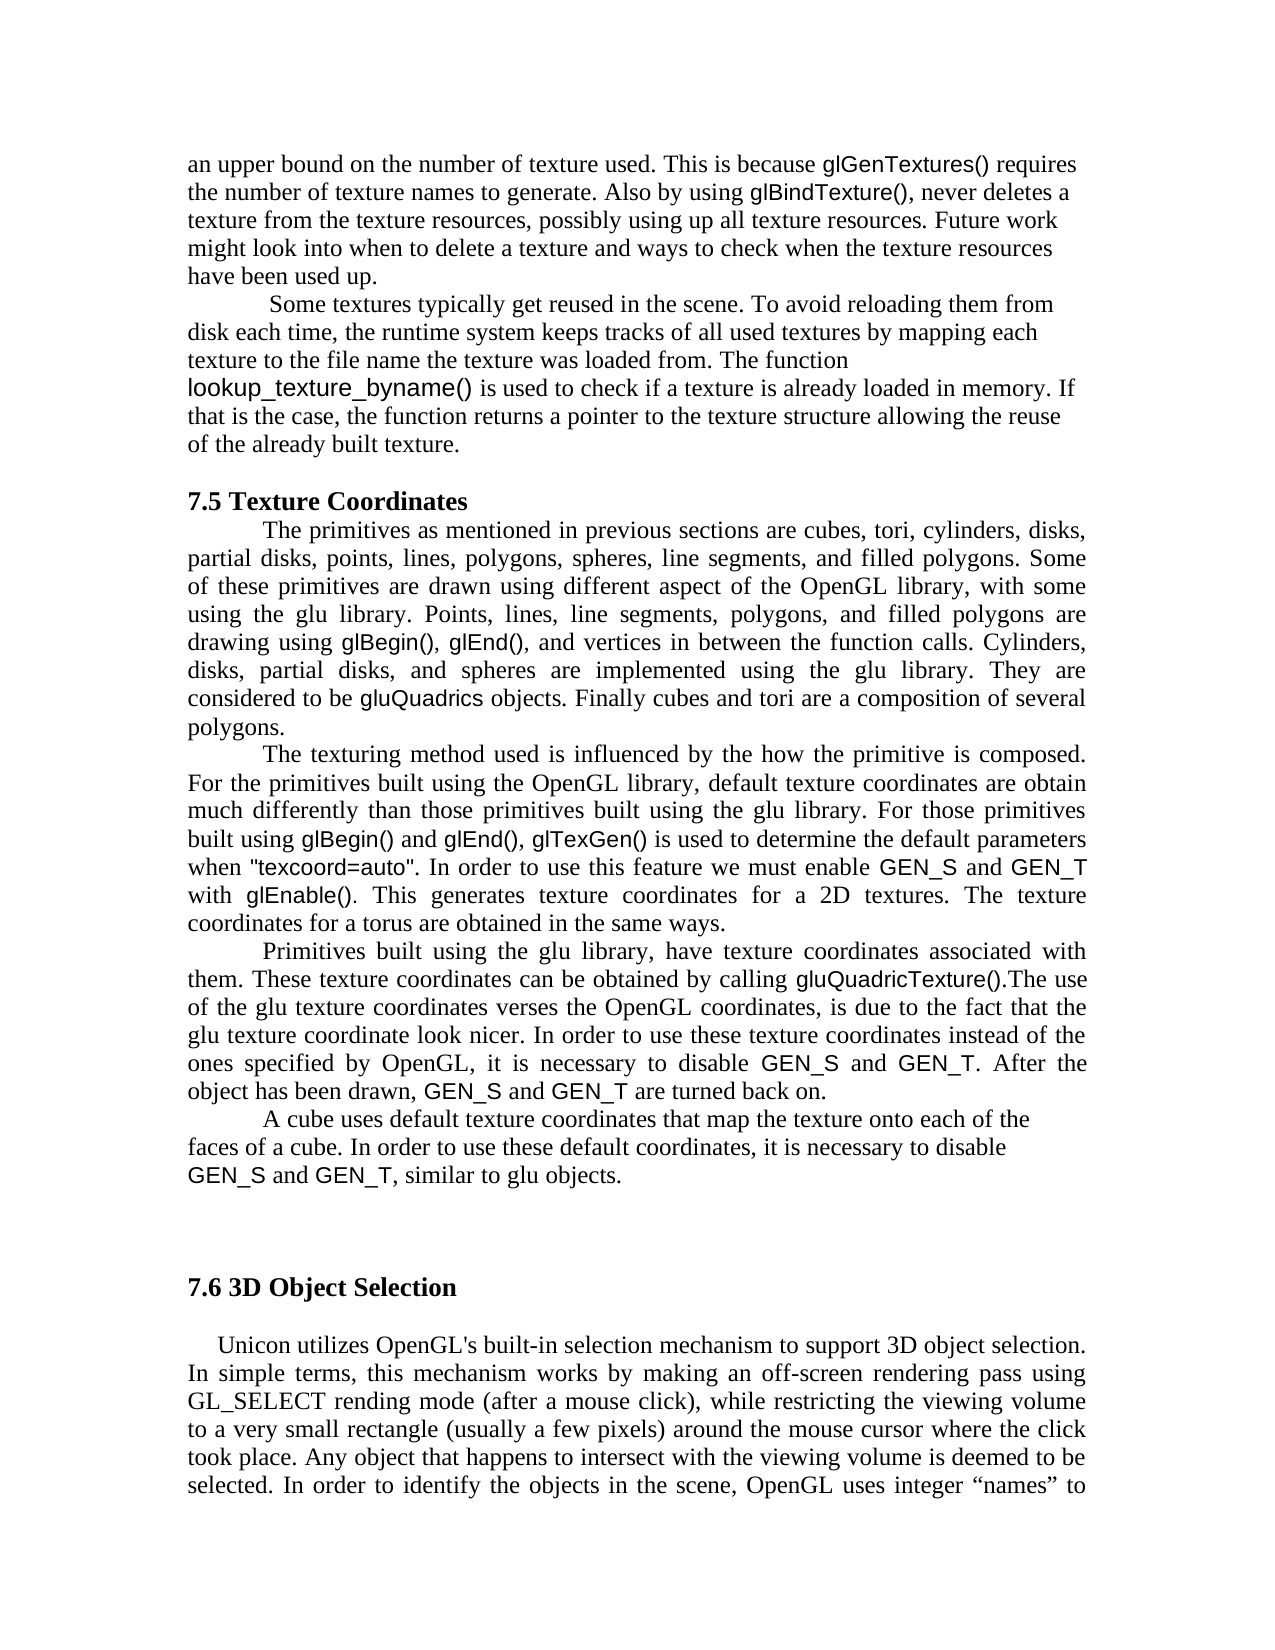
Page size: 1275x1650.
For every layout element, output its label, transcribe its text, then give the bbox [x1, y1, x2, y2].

text Unicon utilizes OpenGL's built-in selection mechanism to support 3D object selection. In simple terms, this mechanism works by making an off-screen rendering pass using GL_SELECT rending mode (after a mouse click), while restricting the viewing volume to a very small rectangle (usually a few pixels) around the mouse cursor where the click took place. Any object that happens to intersect with the viewing volume is deemed to be selected. In order to identify the objects in the scene, OpenGL uses integer “names” to [187, 1331, 1087, 1499]
text The primitives as mentioned in previous sections are cubes, tori, cylinders, disks, partial disks, points, lines, polygons, spheres, line segments, and filled polygons. Some of these primitives are drawn using different aspect of the OpenGL library, with some using the glu library. Points, lines, line segments, polygons, and filled polygons are drawing using glBegin(), glEnd(), and vertices in between the function calls. Cylinders, disks, partial disks, and spheres are implemented using the glu library. They are considered to be gluQuadrics objects. Finally cubes and tori are a composition of several polygons. [187, 516, 1087, 740]
text The texturing method used is influenced by the how the primitive is composed. For the primitives built using the OpenGL library, default texture coordinates are obtain much differently than those primitives built using the glu library. For those primitives built using glBegin() and glEnd(), glTexGen() is used to determine the default parameters when "texcoord=auto". In order to use this feature we must enable GEN_S and GEN_T with glEnable(). This generates texture coordinates for a 2D textures. The texture coordinates for a torus are obtained in the same ways. [187, 740, 1087, 937]
text 7.5 Texture Coordinates [187, 486, 1087, 516]
text Some textures typically get reused in the scene. To avoid reloading them from disk each time, the runtime system keeps tracks of all used textures by mapping each texture to the file name the texture was loaded from. The function lookup_texture_byname() is used to check if a texture is already loaded in memory. If that is the case, the function returns a pointer to the texture structure allowing the reuse of the already built texture. [187, 290, 1087, 458]
text 7.6 3D Object Selection [187, 1273, 1087, 1303]
text Primitives built using the glu library, have texture coordinates associated with them. These texture coordinates can be obtained by calling gluQuadricTexture().The use of the glu texture coordinates verses the OpenGL coordinates, is due to the fact that the glu texture coordinate look nicer. In order to use these texture coordinates instead of the ones specified by OpenGL, it is necessary to disable GEN_S and GEN_T. After the object has been drawn, GEN_S and GEN_T are turned back on. [187, 937, 1087, 1105]
text an upper bound on the number of texture used. This is because glGenTextures() requires the number of texture names to generate. Also by using glBindTexture(), never deletes a texture from the texture resources, possibly using up all texture resources. Future work might look into when to delete a texture and ways to check when the texture resources have been used up. [187, 150, 1087, 290]
text A cube uses default texture coordinates that map the texture onto each of the faces of a cube. In order to use these default coordinates, it is necessary to disable GEN_S and GEN_T, similar to glu objects. [187, 1105, 1087, 1189]
